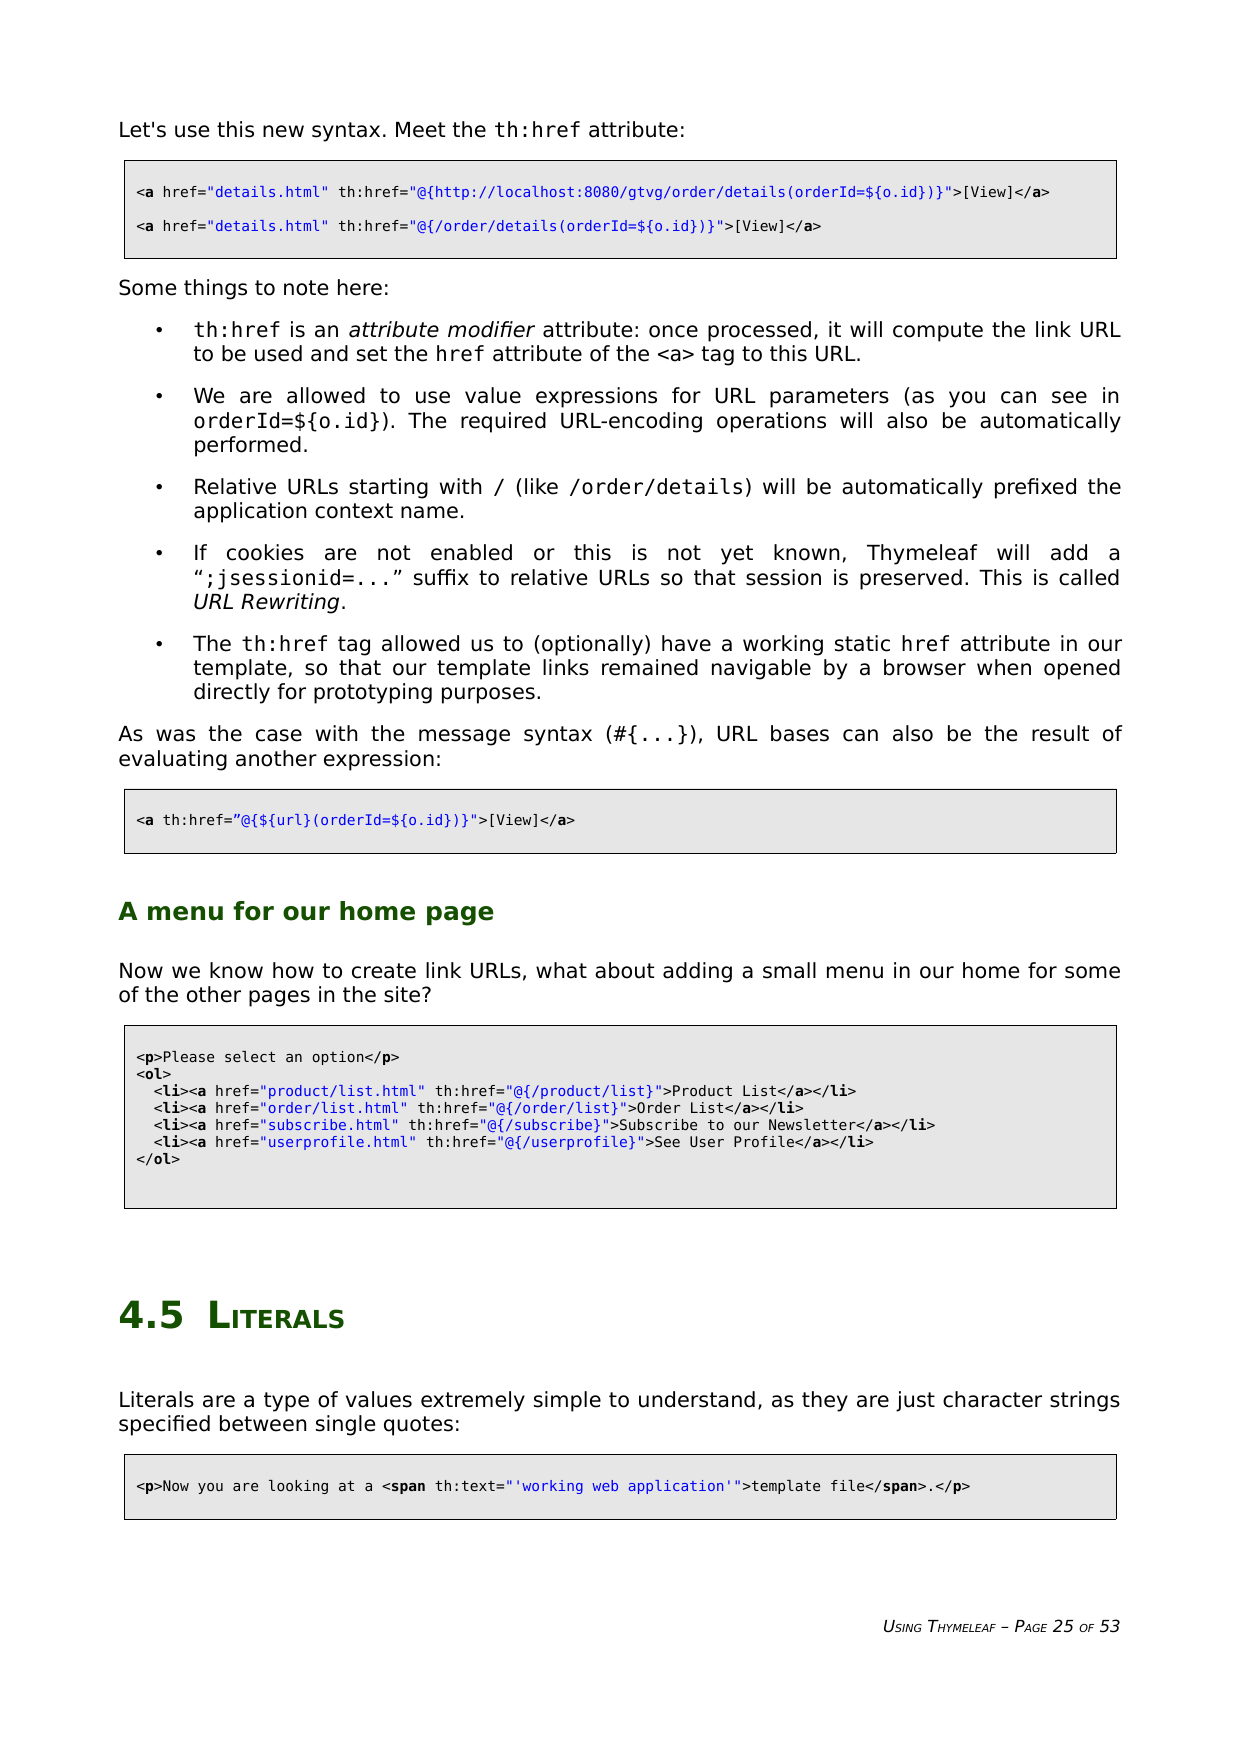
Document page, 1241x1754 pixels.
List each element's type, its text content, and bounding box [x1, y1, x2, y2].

list We are allowed to use value expressions for URL parameters (as you can see in orderId=${o.id}). The required URL-encoding operations will also be automatically performed. [156, 384, 1122, 457]
text <a href="details.html" th:href="@{http://localhost:8080/gtvg/order/details(orderId=${o.id})}">[View]</a> <a href="details.html" th:href="@{/order/details(orderId=${o.id})}">[View]</a> [125, 161, 1116, 258]
list Relative URLs starting with / (like /order/details) will be automatically prefixed the application context name. [156, 475, 1122, 523]
list If cookies are not enabled or this is not yet known, Thymeleaf will add a “;jsessionid=...” suffix to relative URLs so that session is preserved. This is called URL Rewriting. [156, 541, 1122, 614]
list th:href is an attribute modifier attribute: once processed, it will compute the link URL to be used and set the href attribute of the <a> tag to this URL. [156, 318, 1122, 367]
list The th:href tag allowed us to (optionally) have a working static href attribute in our template, so that our template links remained navigable by a browser when opened directly for prototyping purposes. [156, 632, 1122, 704]
text Let's use this new syntax. Meet the th:href attribute: [118, 118, 1122, 142]
text Now we know how to create link URLs, what about adding a small menu in our home for some of the other pages in the site? [118, 959, 1122, 1007]
subtitle A menu for our home page [118, 897, 1122, 926]
text <a th:href=”@{${url}(orderId=${o.id})}">[View]</a> [125, 790, 1116, 853]
subtitle Literals [118, 1294, 1122, 1338]
text <p>Now you are looking at a <span th:text="'working web application'">template file</span>.</p> [125, 1455, 1116, 1519]
text <p>Please select an option</p> <ol> <li><a href="product/list.html" th:href="@{/product/list}">Product List</a></li> <li><a href="order/list.html" th:href="@{/order/list}">Order List</a></li> <li><a href="subscribe.html" th:href="@{/subscribe}">Subscribe to our Newsletter</a></li> <li><a href="userprofile.html" th:href="@{/userprofile}">See User Profile</a></li> </ol> [125, 1026, 1116, 1208]
text Literals are a type of values extremely simple to understand, as they are just character strings specified between single quotes: [118, 1388, 1122, 1437]
text Some things to note here: [118, 276, 1122, 301]
text As was the case with the message syntax (#{...}), URL bases can also be the result of evaluating another expression: [118, 722, 1122, 771]
